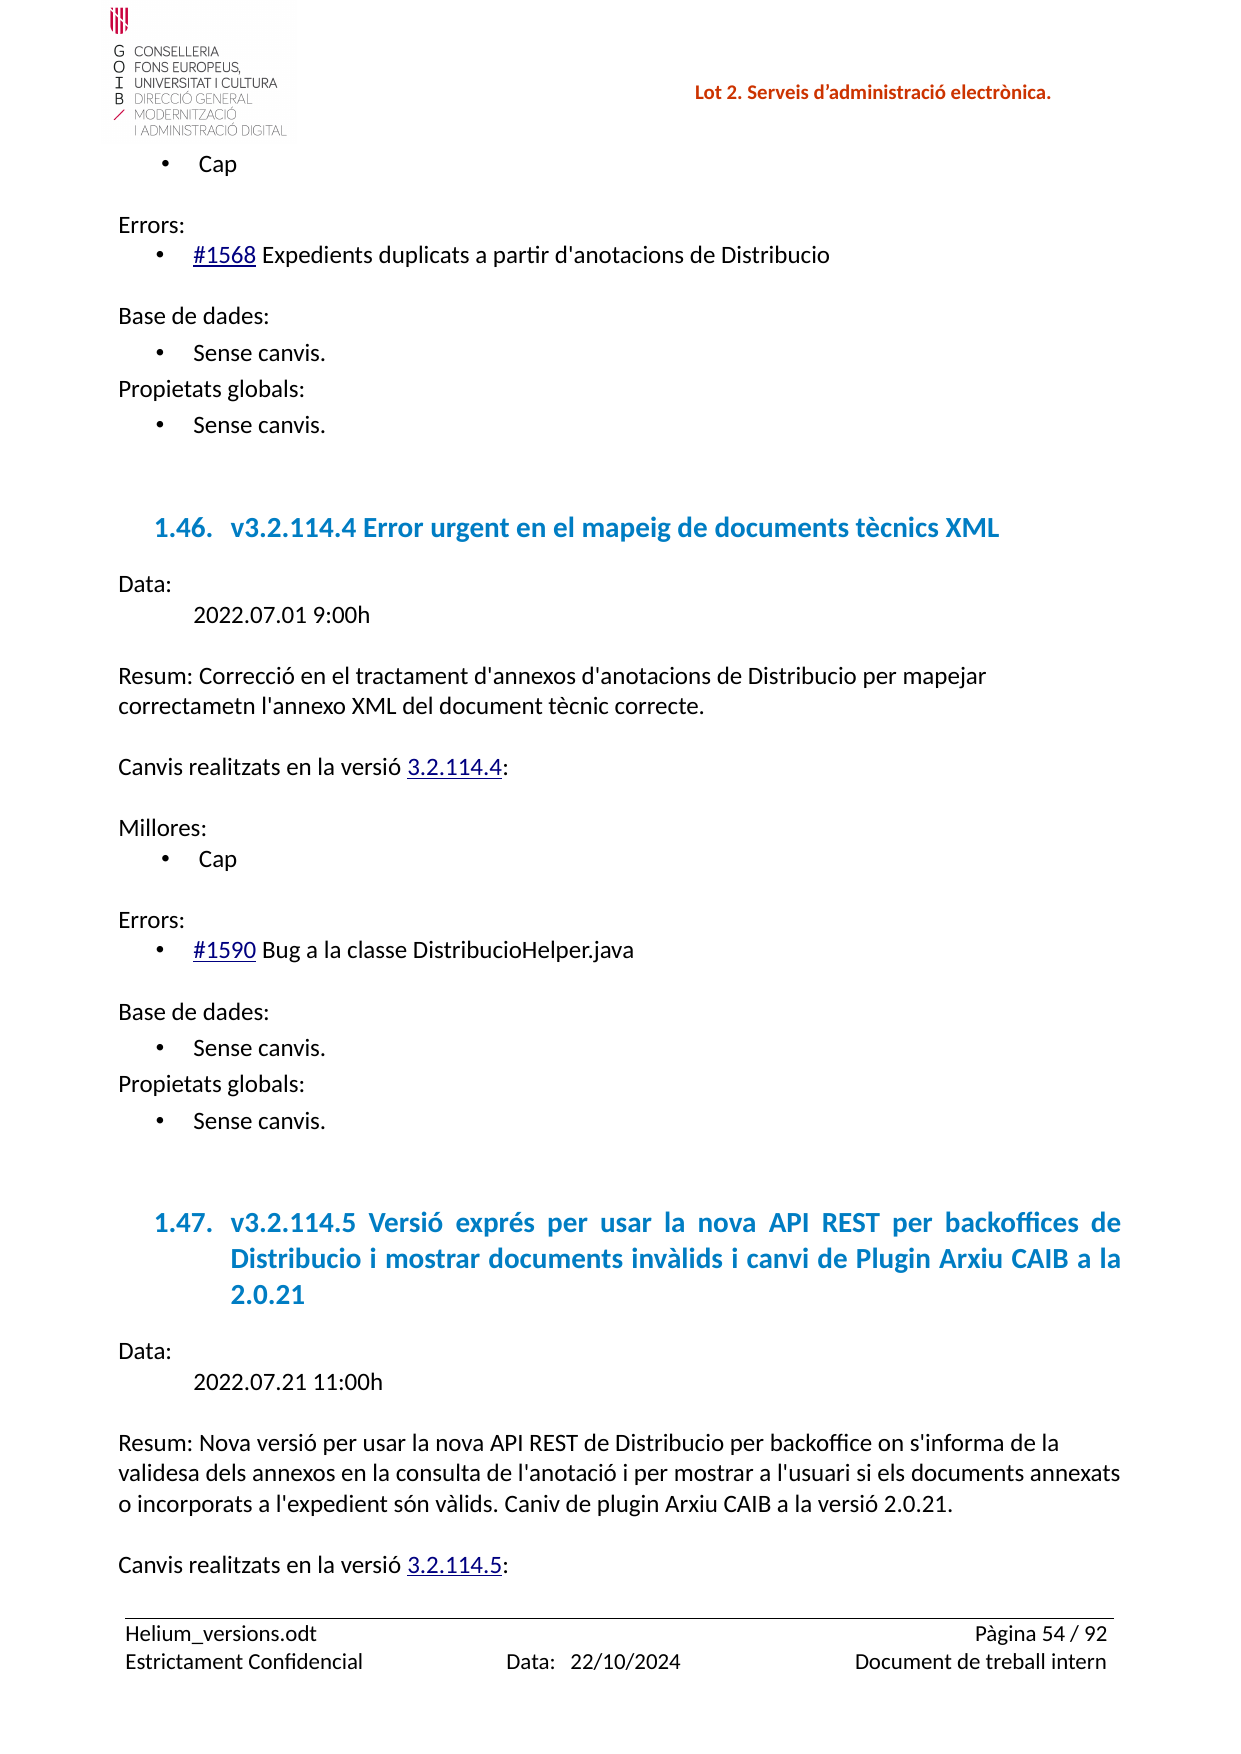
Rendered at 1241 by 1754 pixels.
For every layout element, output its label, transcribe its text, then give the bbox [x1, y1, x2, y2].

list #1590 Bug a la classe DistribucioHelper.java [156, 935, 1122, 965]
list Sense canvis. [156, 1032, 1122, 1063]
list Cap [161, 148, 1122, 178]
text Base de dades: [118, 300, 1122, 331]
list Sense canvis. [156, 337, 1122, 367]
text 2022.07.01 9:00h [118, 599, 1122, 629]
text Propietats globals: [118, 373, 1122, 404]
list Sense canvis. [156, 1105, 1122, 1136]
text Propietats globals: [118, 1069, 1122, 1099]
text Data: [118, 1335, 1122, 1366]
text Resum: Nova versió per usar la nova API REST de Distribucio per backoffice on s'informa de la validesa dels annexos en la consulta de l'anotació i per mostrar a l'usuari si els documents annexats o incorporats a l'expedient són vàlids. Caniv de plugin Arxiu CAIB a la versió 2.0.21. [118, 1427, 1122, 1518]
text Canvis realitzats en la versió 3.2.114.4: [118, 752, 1122, 782]
list Cap [161, 843, 1122, 874]
subtitle v3.2.114.5 Versió exprés per usar la nova API REST per backoffices de Distribucio i mostrar documents invàlids i canvi de Plugin Arxiu CAIB a la 2.0.21 [153, 1204, 1122, 1311]
text Resum: Correcció en el tractament d'annexos d'anotacions de Distribucio per mapejar correctametn l'annexo XML del document tècnic correcte. [118, 660, 1122, 721]
list #1568 Expedients duplicats a partir d'anotacions de Distribucio [156, 239, 1122, 270]
text Data: [118, 568, 1122, 599]
subtitle v3.2.114.4 Error urgent en el mapeig de documents tècnics XML [153, 509, 1122, 545]
text Errors: [118, 209, 1122, 239]
text 2022.07.21 11:00h [118, 1366, 1122, 1396]
text Errors: [118, 904, 1122, 935]
picture [100, 0, 297, 144]
list Sense canvis. [156, 410, 1122, 440]
text Millores: [118, 813, 1122, 843]
text Canvis realitzats en la versió 3.2.114.5: [118, 1549, 1122, 1579]
text Base de dades: [118, 996, 1122, 1026]
